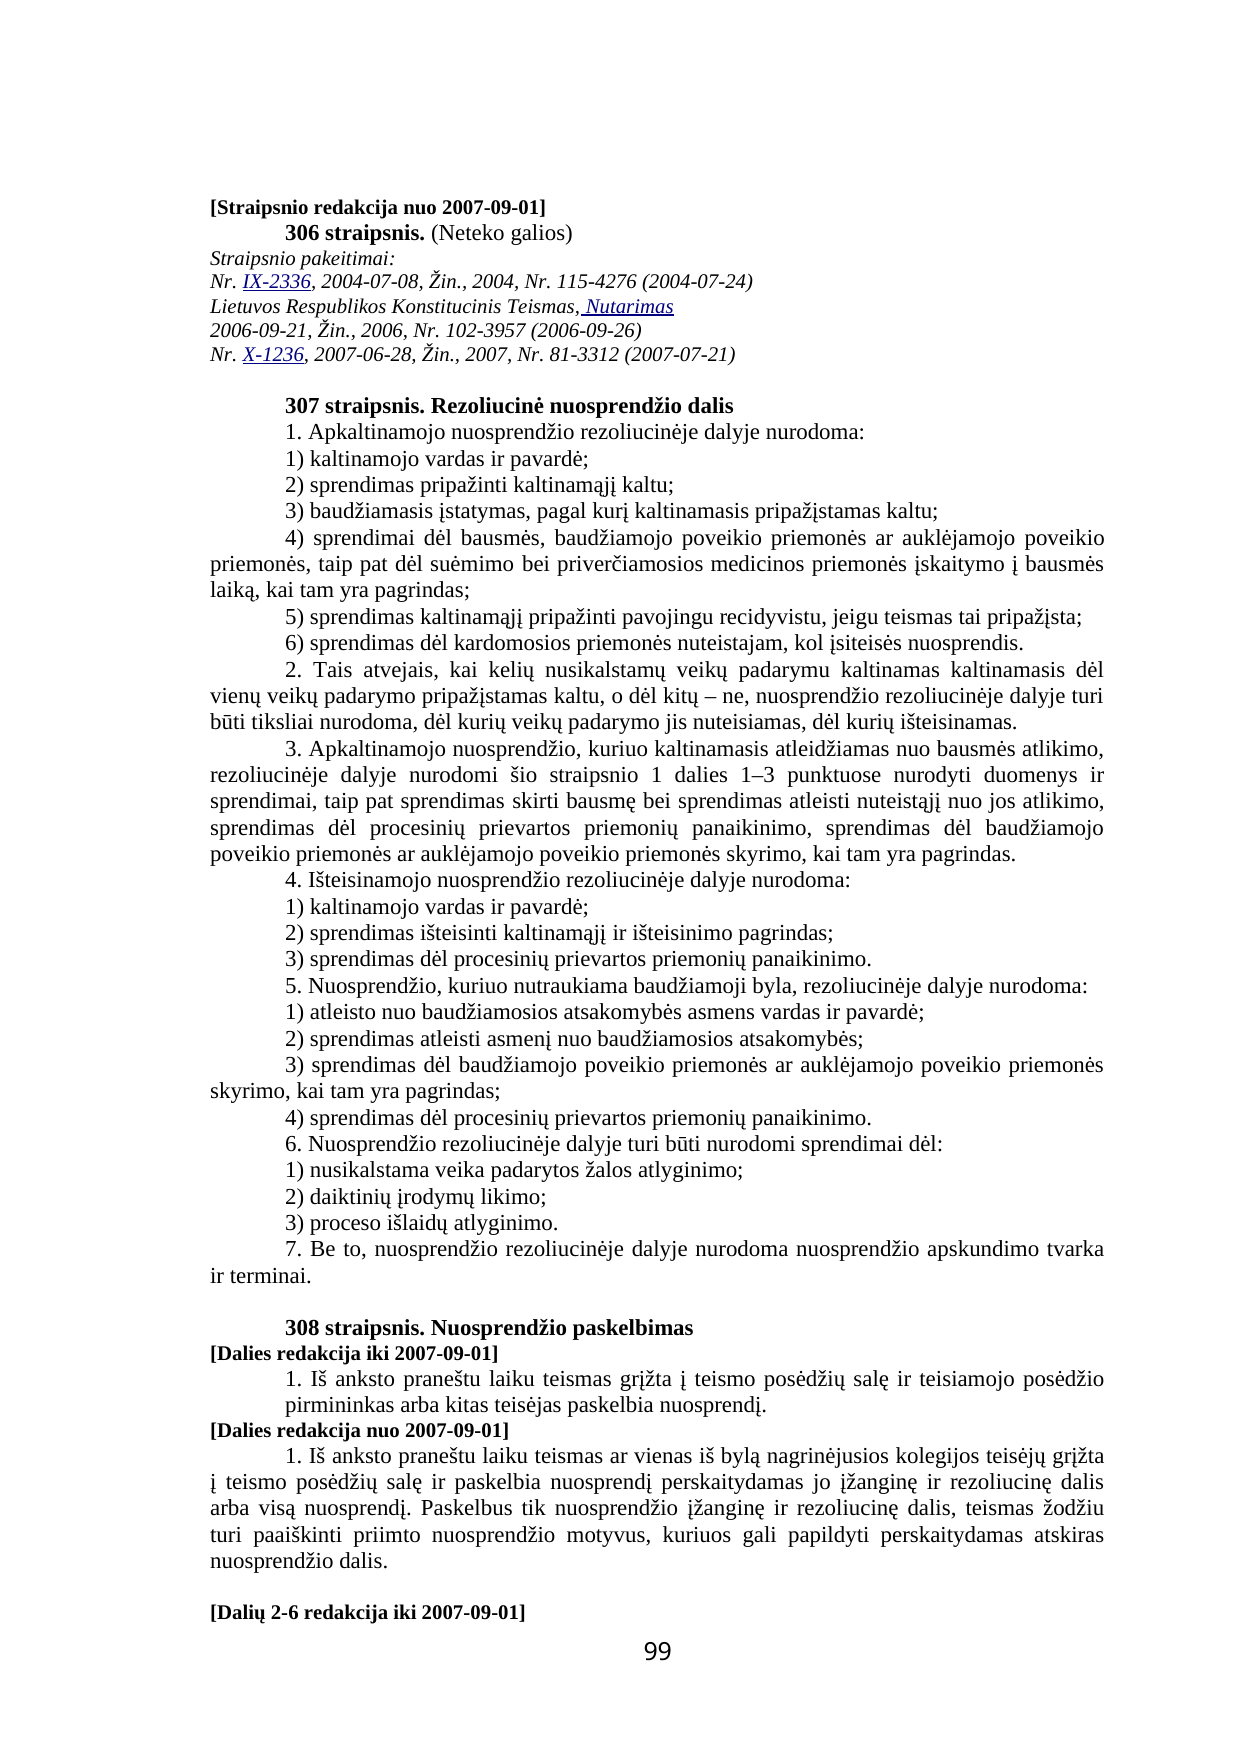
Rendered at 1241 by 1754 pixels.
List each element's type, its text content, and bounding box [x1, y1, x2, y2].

text 308 straipsnis. Nuosprendžio paskelbimas [210, 1314, 1106, 1341]
text 1) atleisto nuo baudžiamosios atsakomybės asmens vardas ir pavardė; [210, 998, 1106, 1024]
text 2006-09-21, Žin., 2006, Nr. 102-3957 (2006-09-26) [210, 318, 1106, 342]
text [Dalies redakcija iki 2007-09-01] [210, 1341, 1106, 1365]
text 6. Nuosprendžio rezoliucinėje dalyje turi būti nurodomi sprendimai dėl: [210, 1130, 1106, 1156]
text 2) sprendimas pripažinti kaltinamąjį kaltu; [210, 471, 1106, 497]
text 5. Nuosprendžio, kuriuo nutraukiama baudžiamoji byla, rezoliucinėje dalyje nurodoma: [210, 972, 1106, 998]
text 306 straipsnis. (Neteko galios) [210, 219, 1106, 245]
text 6) sprendimas dėl kardomosios priemonės nuteistajam, kol įsiteisės nuosprendis. [210, 629, 1106, 656]
text [Straipsnio redakcija nuo 2007-09-01] [210, 195, 1106, 219]
text 1) nusikalstama veika padarytos žalos atlyginimo; [210, 1156, 1106, 1183]
text 1) kaltinamojo vardas ir pavardė; [210, 445, 1106, 471]
text Lietuvos Respublikos Konstitucinis Teismas, Nutarimas [210, 293, 1106, 318]
text Straipsnio pakeitimai: [210, 245, 1106, 269]
text 4) sprendimas dėl procesinių prievartos priemonių panaikinimo. [210, 1104, 1106, 1130]
text 2. Tais atvejais, kai kelių nusikalstamų veikų padarymu kaltinamas kaltinamasis dėl vienų veikų padarymo pripažįstamas kaltu, o dėl kitų – ne, nuosprendžio rezoliucinėje dalyje turi būti tiksliai nurodoma, dėl kurių veikų padarymo jis nuteisiamas, dėl kurių išteisinamas. [210, 656, 1106, 735]
text 1) kaltinamojo vardas ir pavardė; [210, 893, 1106, 919]
text 3) baudžiamasis įstatymas, pagal kurį kaltinamasis pripažįstamas kaltu; [210, 497, 1106, 524]
text Nr. IX-2336, 2004-07-08, Žin., 2004, Nr. 115-4276 (2004-07-24) [210, 269, 1106, 293]
text 2) daiktinių įrodymų likimo; [210, 1183, 1106, 1209]
text 3) sprendimas dėl baudžiamojo poveikio priemonės ar auklėjamojo poveikio priemonės skyrimo, kai tam yra pagrindas; [210, 1051, 1106, 1104]
text 4) sprendimai dėl bausmės, baudžiamojo poveikio priemonės ar auklėjamojo poveikio priemonės, taip pat dėl suėmimo bei priverčiamosios medicinos priemonės įskaitymo į bausmės laiką, kai tam yra pagrindas; [210, 524, 1106, 603]
text 4. Išteisinamojo nuosprendžio rezoliucinėje dalyje nurodoma: [210, 866, 1106, 893]
text 1. Apkaltinamojo nuosprendžio rezoliucinėje dalyje nurodoma: [210, 418, 1106, 445]
text 7. Be to, nuosprendžio rezoliucinėje dalyje nurodoma nuosprendžio apskundimo tvarka ir terminai. [210, 1235, 1106, 1288]
text 1. Iš anksto praneštu laiku teismas ar vienas iš bylą nagrinėjusios kolegijos teisėjų grįžta į teismo posėdžių salę ir paskelbia nuosprendį perskaitydamas jo įžanginę ir rezoliucinę dalis arba visą nuosprendį. Paskelbus tik nuosprendžio įžanginę ir rezoliucinę dalis, teismas žodžiu turi paaiškinti priimto nuosprendžio motyvus, kuriuos gali papildyti perskaitydamas atskiras nuosprendžio dalis. [210, 1442, 1106, 1573]
text 3) sprendimas dėl procesinių prievartos priemonių panaikinimo. [210, 946, 1106, 972]
text [Dalių 2-6 redakcija iki 2007-09-01] [210, 1600, 1106, 1624]
text 5) sprendimas kaltinamąjį pripažinti pavojingu recidyvistu, jeigu teismas tai pripažįsta; [210, 603, 1106, 629]
text 2) sprendimas atleisti asmenį nuo baudžiamosios atsakomybės; [210, 1024, 1106, 1051]
text 2) sprendimas išteisinti kaltinamąjį ir išteisinimo pagrindas; [210, 919, 1106, 946]
text 307 straipsnis. Rezoliucinė nuosprendžio dalis [210, 392, 1106, 418]
text 3. Apkaltinamojo nuosprendžio, kuriuo kaltinamasis atleidžiamas nuo bausmės atlikimo, rezoliucinėje dalyje nurodomi šio straipsnio 1 dalies 1–3 punktuose nurodyti duomenys ir sprendimai, taip pat sprendimas skirti bausmę bei sprendimas atleisti nuteistąjį nuo jos atlikimo, sprendimas dėl procesinių prievartos priemonių panaikinimo, sprendimas dėl baudžiamojo poveikio priemonės ar auklėjamojo poveikio priemonės skyrimo, kai tam yra pagrindas. [210, 735, 1106, 866]
text [Dalies redakcija nuo 2007-09-01] [210, 1418, 1106, 1442]
text 1. Iš anksto praneštu laiku teismas grįžta į teismo posėdžių salę ir teisiamojo posėdžio pirmininkas arba kitas teisėjas paskelbia nuosprendį. [285, 1365, 1106, 1418]
text 3) proceso išlaidų atlyginimo. [210, 1209, 1106, 1235]
text Nr. X-1236, 2007-06-28, Žin., 2007, Nr. 81-3312 (2007-07-21) [210, 342, 1106, 366]
